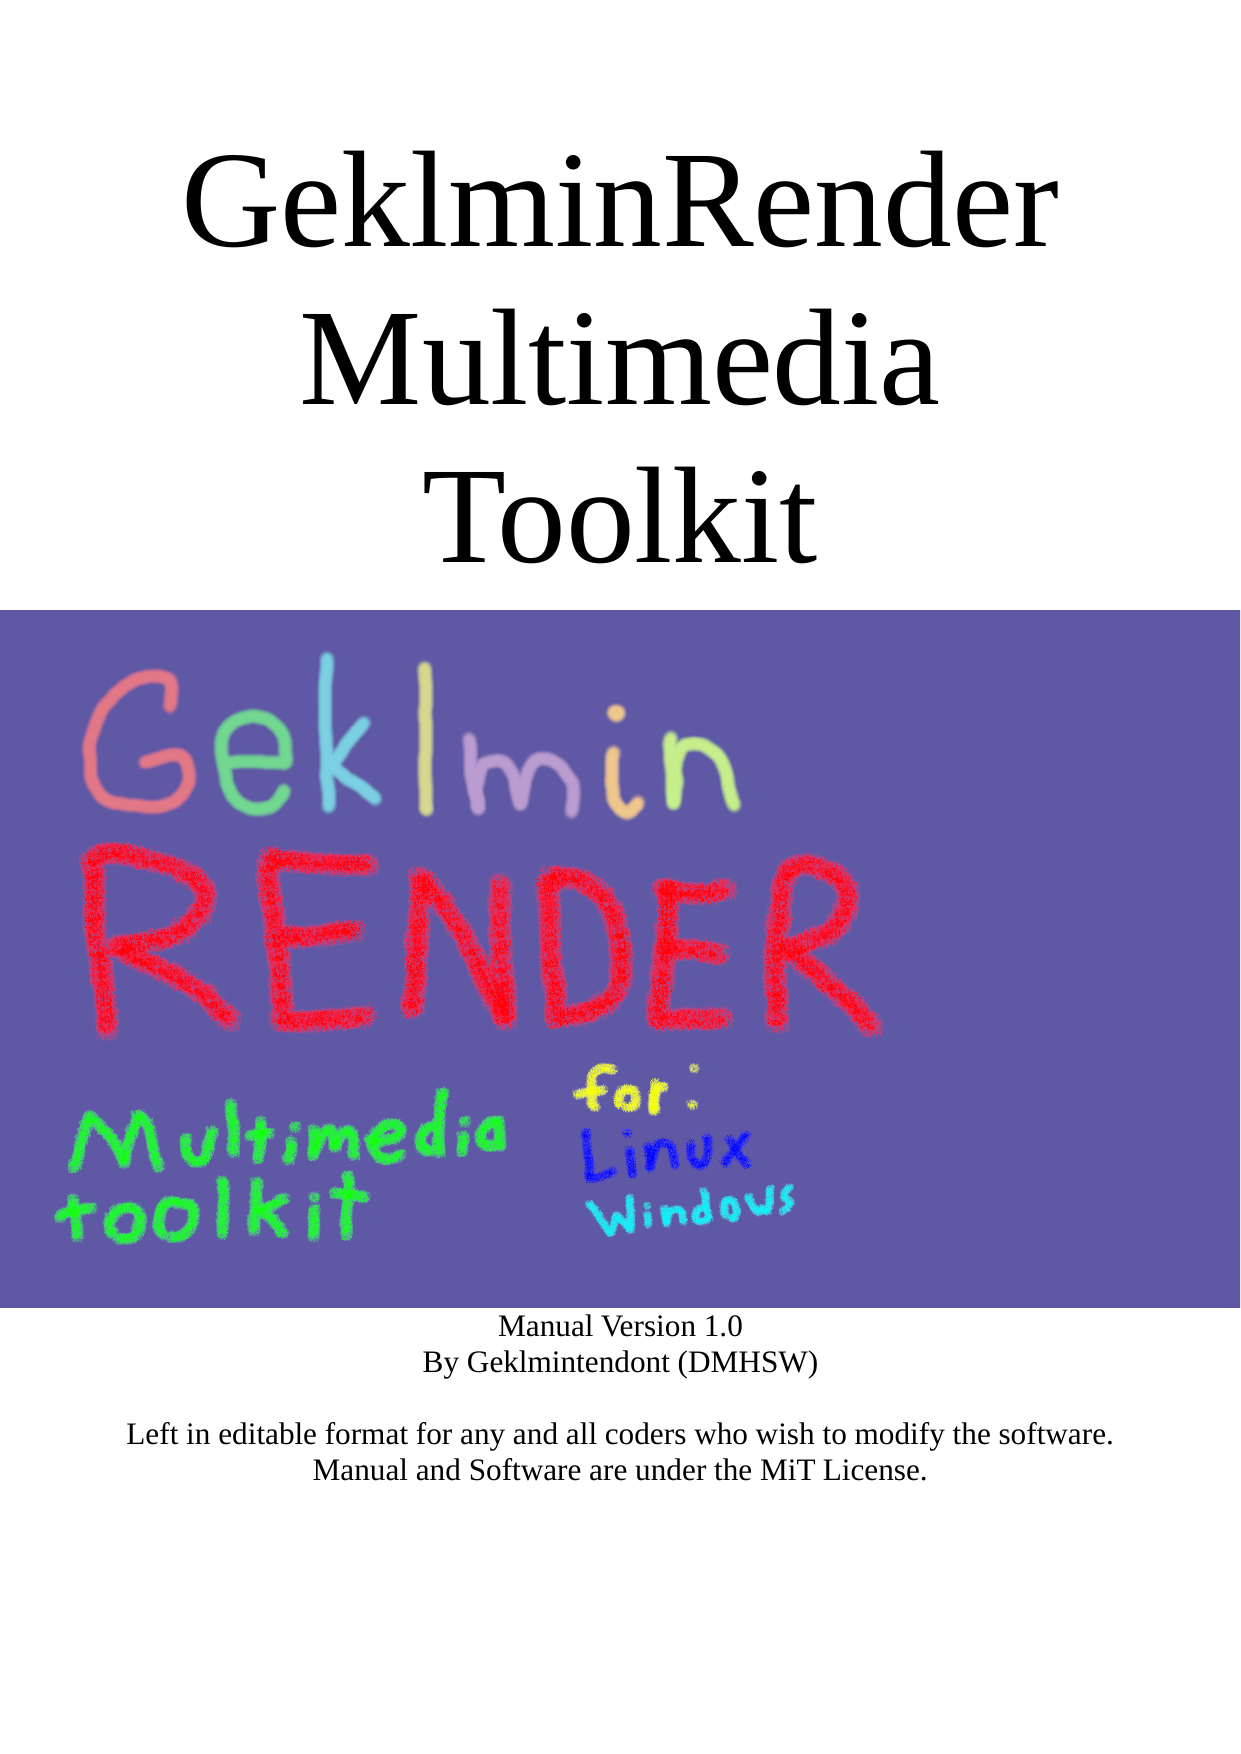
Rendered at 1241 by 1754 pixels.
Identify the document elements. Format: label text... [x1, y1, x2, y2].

text Manual Version 1.0 [118, 1308, 1122, 1344]
text Left in editable format for any and all coders who wish to modify the software. [118, 1416, 1122, 1451]
text By Geklmintendont (DMHSW) [118, 1344, 1122, 1379]
text GeklminRender Multimedia Toolkit [118, 118, 1122, 592]
text [118, 592, 1122, 610]
text Manual and Software are under the MiT License. [118, 1451, 1122, 1487]
picture [0, 610, 1241, 1308]
